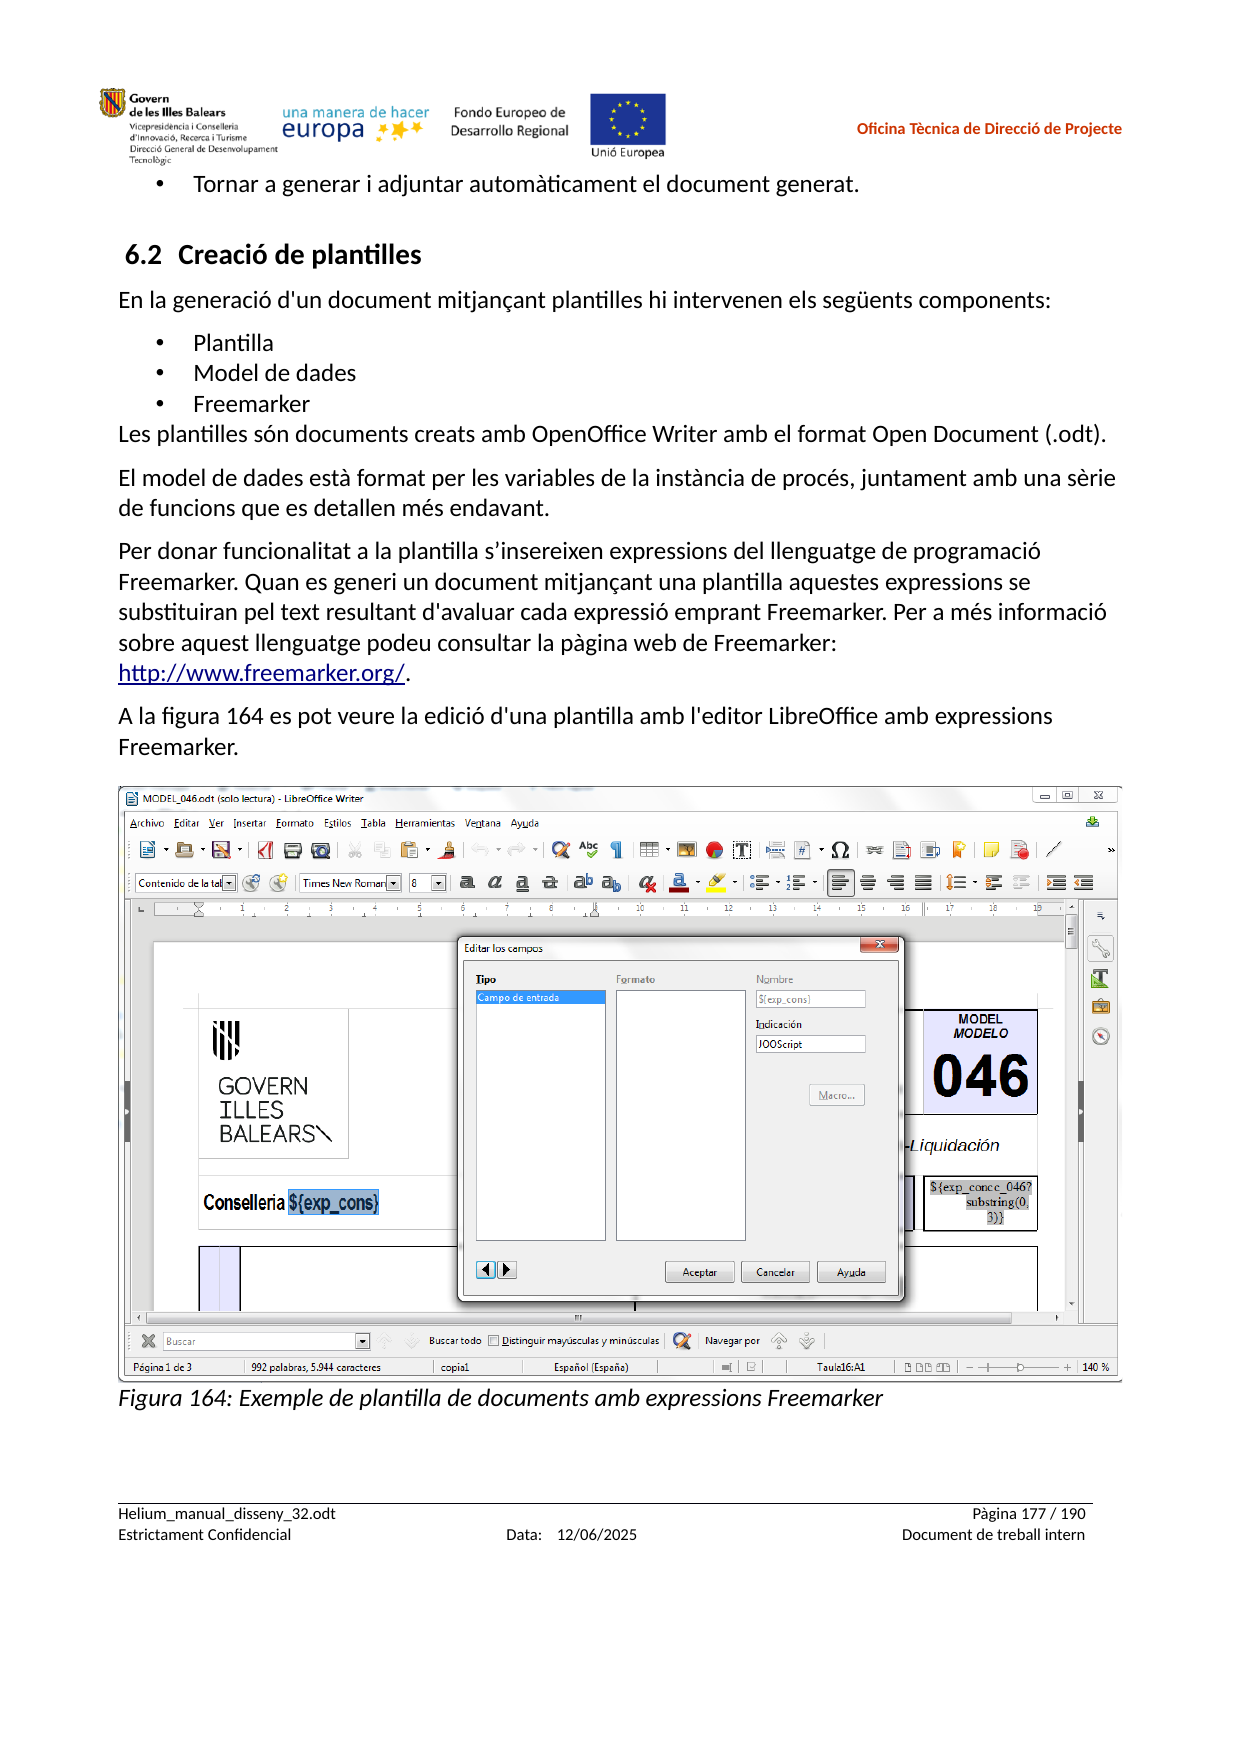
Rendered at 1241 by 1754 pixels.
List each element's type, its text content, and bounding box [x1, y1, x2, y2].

text Figura 164: Exemple de plantilla de documents amb expressions Freemarker [118, 1383, 1122, 1413]
text Per donar funcionalitat a la plantilla s’insereixen expressions del llenguatge de programació Freemarker. Quan es generi un document mitjançant una plantilla aquestes expressions se substituiran pel text resultant d'avaluar cada expressió emprant Freemarker. Per a més informació sobre aquest llenguatge podeu consultar la pàgina web de Freemarker: http://www.freemarker.org/. [118, 535, 1122, 688]
list Plantilla [156, 327, 1122, 358]
text A la figura 164 es pot veure la edició d'una plantilla amb l'editor LibreOffice amb expressions Freemarker. [118, 700, 1122, 761]
text El model de dades està format per les variables de la instància de procés, juntament amb una sèrie de funcions que es detallen més endavant. [118, 462, 1122, 523]
picture [99, 87, 668, 166]
text En la generació d'un document mitjançant plantilles hi intervenen els següents components: [118, 284, 1122, 314]
text Les plantilles són documents creats amb OpenOffice Writer amb el format Open Document (.odt). [118, 419, 1122, 449]
list Model de dades [156, 358, 1122, 388]
subtitle Creació de plantilles [118, 236, 1122, 272]
list Tornar a generar i adjuntar automàticament el document generat. [156, 168, 1122, 198]
picture [118, 786, 1123, 1383]
list Freemarker [156, 388, 1122, 419]
